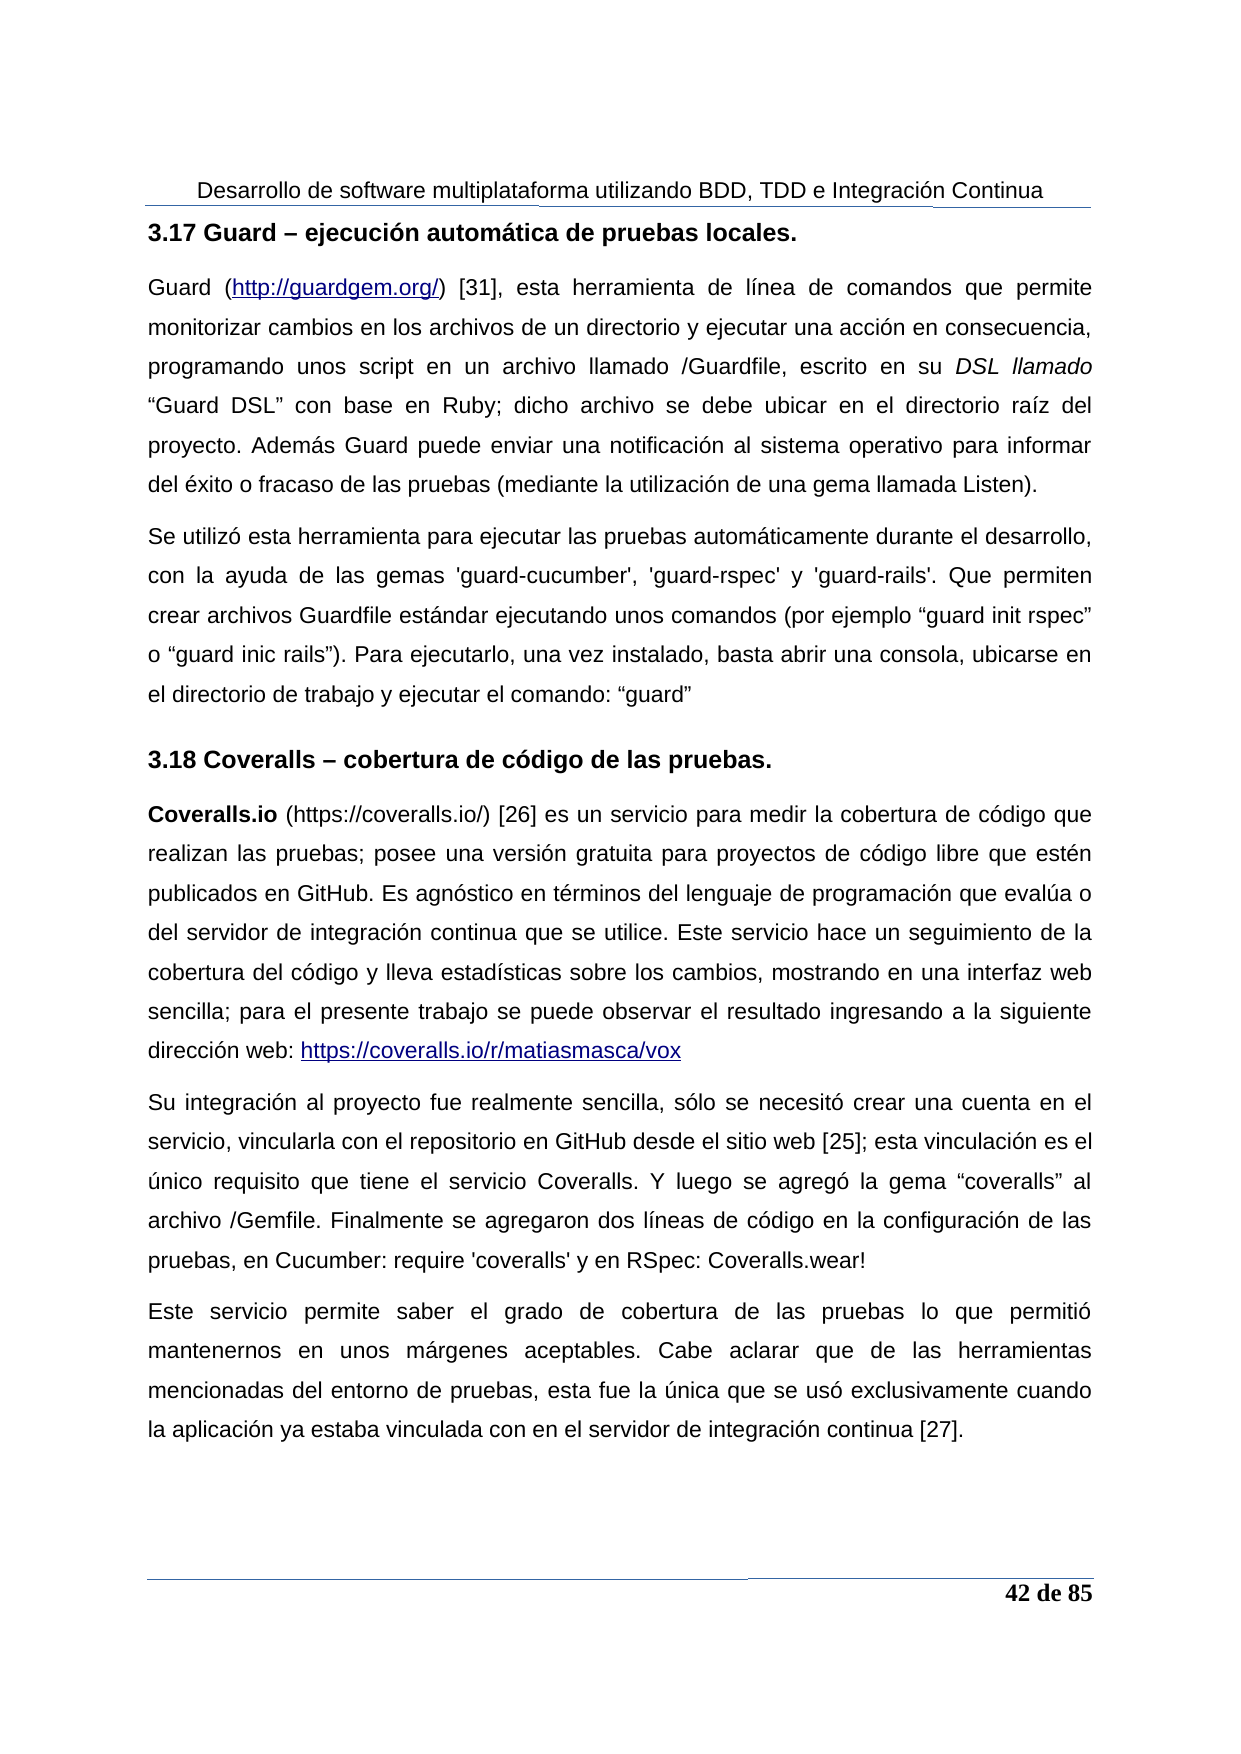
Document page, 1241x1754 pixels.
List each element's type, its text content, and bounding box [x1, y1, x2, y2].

text Guard (http://guardgem.org/) [31], esta herramienta de línea de comandos que permite monitorizar cambios en los archivos de un directorio y ejecutar una acción en consecuencia, programando unos script en un archivo llamado /Guardfile, escrito en su DSL llamado “Guard DSL” con base en Ruby; dicho archivo se debe ubicar en el directorio raíz del proyecto. Además Guard puede enviar una notificación al sistema operativo para informar del éxito o fracaso de las pruebas (mediante la utilización de una gema llamada Listen). [148, 274, 1093, 498]
subtitle 3.17 Guard – ejecución automática de pruebas locales. [148, 218, 1093, 247]
text Su integración al proyecto fue realmente sencilla, sólo se necesitó crear una cuenta en el servicio, vincularla con el repositorio en GitHub desde el sitio web [25]; esta vinculación es el único requisito que tiene el servicio Coveralls. Y luego se agregó la gema “coveralls” al archivo /Gemfile. Finalmente se agregaron dos líneas de código en la configuración de las pruebas, en Cucumber: require 'coveralls' y en RSpec: Coveralls.wear! [148, 1089, 1093, 1273]
subtitle 3.18 Coveralls – cobertura de código de las pruebas. [148, 745, 1093, 774]
text Se utilizó esta herramienta para ejecutar las pruebas automáticamente durante el desarrollo, con la ayuda de las gemas 'guard-cucumber', 'guard-rspec' y 'guard-rails'. Que permiten crear archivos Guardfile estándar ejecutando unos comandos (por ejemplo “guard init rspec” o “guard inic rails”). Para ejecutarlo, una vez instalado, basta abrir una consola, ubicarse en el directorio de trabajo y ejecutar el comando: “guard” [148, 523, 1093, 707]
text Coveralls.io (https://coveralls.io/) [26] es un servicio para medir la cobertura de código que realizan las pruebas; posee una versión gratuita para proyectos de código libre que estén publicados en GitHub. Es agnóstico en términos del lenguaje de programación que evalúa o del servidor de integración continua que se utilice. Este servicio hace un seguimiento de la cobertura del código y lleva estadísticas sobre los cambios, mostrando en una interfaz web sencilla; para el presente trabajo se puede observar el resultado ingresando a la siguiente dirección web: https://coveralls.io/r/matiasmasca/vox [148, 801, 1093, 1064]
text Este servicio permite saber el grado de cobertura de las pruebas lo que permitió mantenernos en unos márgenes aceptables. Cabe aclarar que de las herramientas mencionadas del entorno de pruebas, esta fue la única que se usó exclusivamente cuando la aplicación ya estaba vinculada con en el servidor de integración continua [27]. [148, 1298, 1093, 1443]
